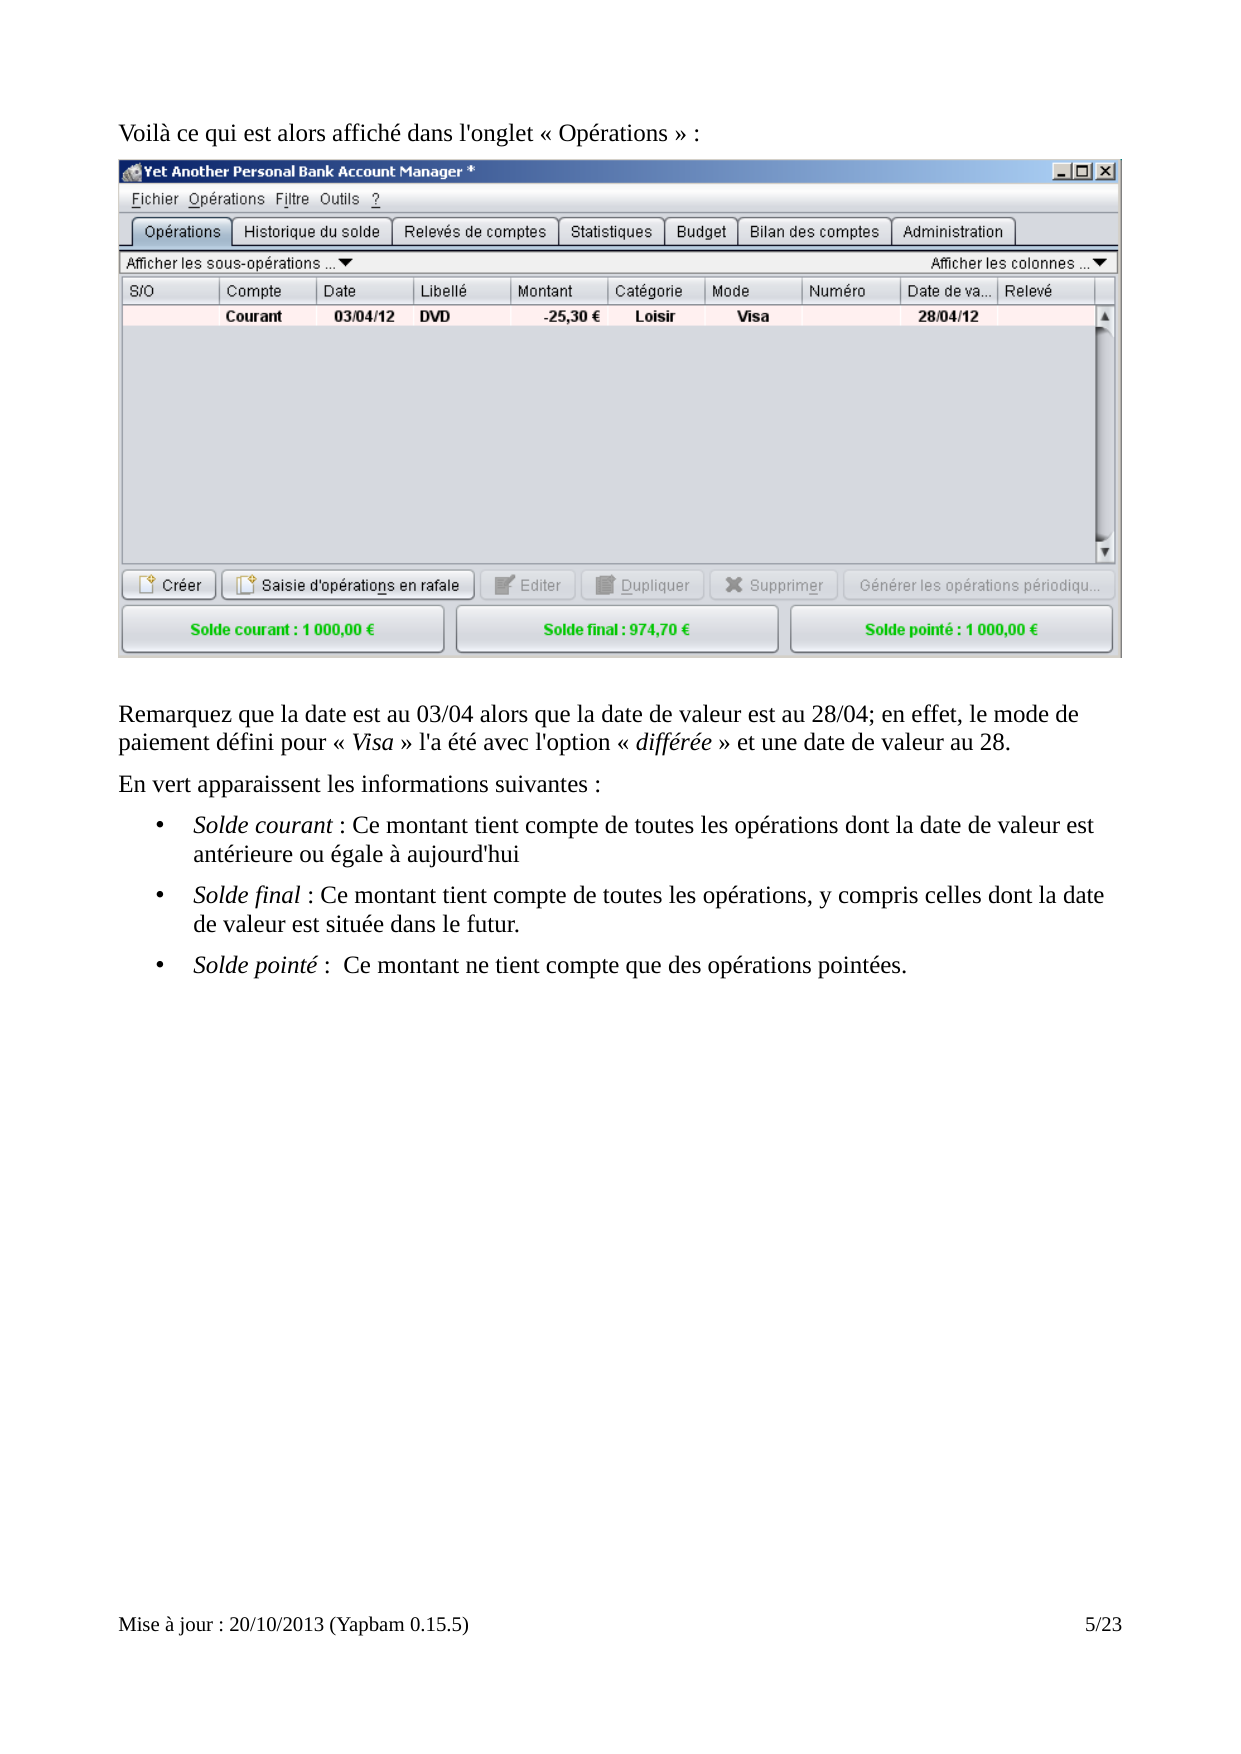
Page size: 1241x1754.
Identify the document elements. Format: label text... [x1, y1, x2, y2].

text Voilà ce qui est alors affiché dans l'onglet « Opérations » : [118, 118, 1122, 147]
text Remarquez que la date est au 03/04 alors que la date de valeur est au 28/04; en effet, le mode de paiement défini pour « Visa » l'a été avec l'option « différée » et une date de valeur au 28. [118, 699, 1122, 756]
text En vert apparaissent les informations suivantes : [118, 769, 1122, 797]
list Solde final : Ce montant tient compte de toutes les opérations, y compris celles dont la date de valeur est située dans le futur. [156, 880, 1122, 937]
picture [118, 159, 1122, 658]
list Solde courant : Ce montant tient compte de toutes les opérations dont la date de valeur est antérieure ou égale à aujourd'hui [156, 810, 1122, 867]
list Solde pointé : Ce montant ne tient compte que des opérations pointées. [156, 950, 1122, 979]
